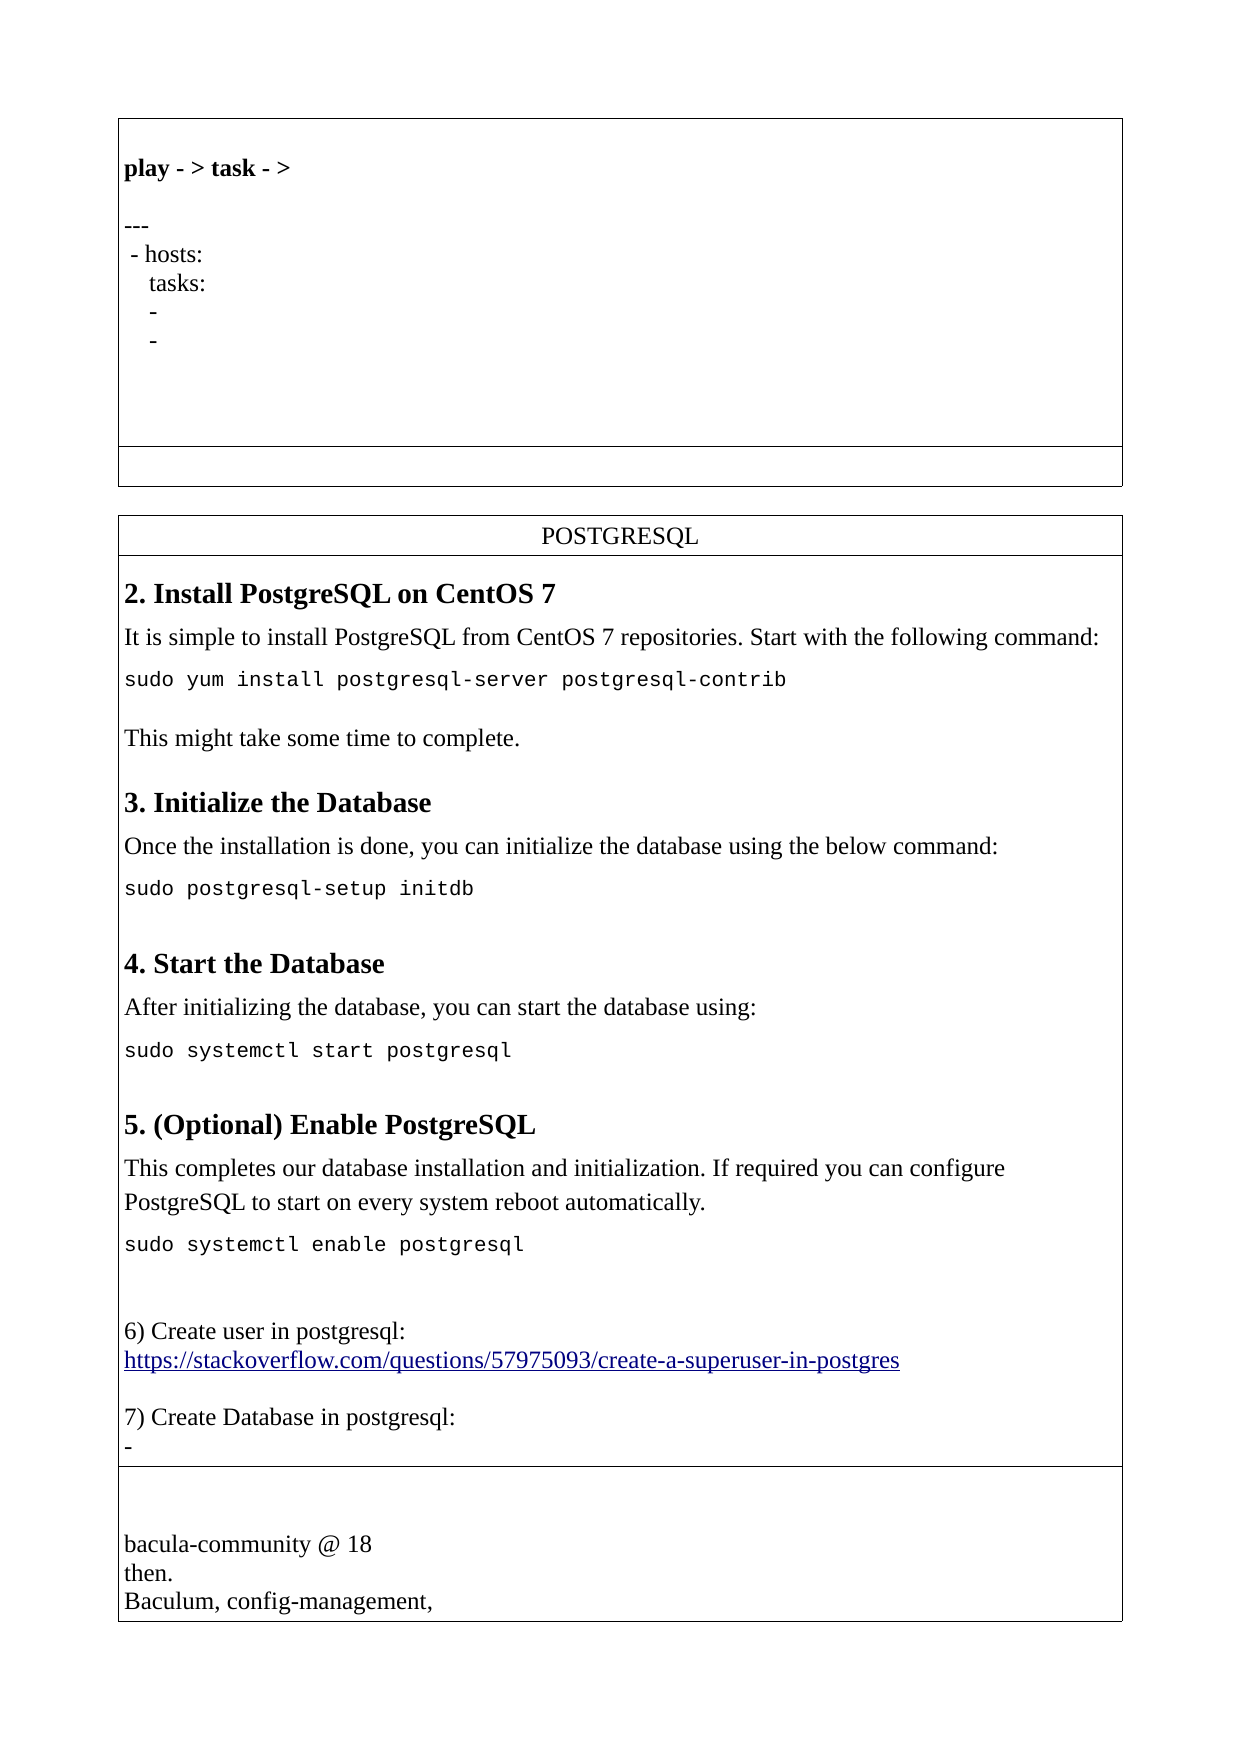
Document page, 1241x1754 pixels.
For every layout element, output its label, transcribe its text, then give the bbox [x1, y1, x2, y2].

table_cell play - > task - > --- - hosts: tasks: - - [119, 119, 1122, 446]
table_cell bacula-community @ 18 then. Baculum, config-management, [119, 1467, 1122, 1621]
table_cell [119, 447, 1122, 486]
table_cell 2. Install PostgreSQL on CentOS 7 It is simple to install PostgreSQL from CentOS 7 repositories. Start with the following command: sudo yum install postgresql-server postgresql-contrib This might take some time to complete. 3. Initialize the Database Once the installation is done, you can initialize the database using the below command: sudo postgresql-setup initdb 4. Start the Database After initializing the database, you can start the database using: sudo systemctl start postgresql 5. (Optional) Enable PostgreSQL This completes our database installation and initialization. If required you can configure PostgreSQL to start on every system reboot automatically. sudo systemctl enable postgresql 6) Create user in postgresql: https://stackoverflow.com/questions/57975093/create-a-superuser-in-postgres 7) Create Database in postgresql: - [119, 556, 1122, 1466]
table_header POSTGRESQL [119, 516, 1122, 555]
